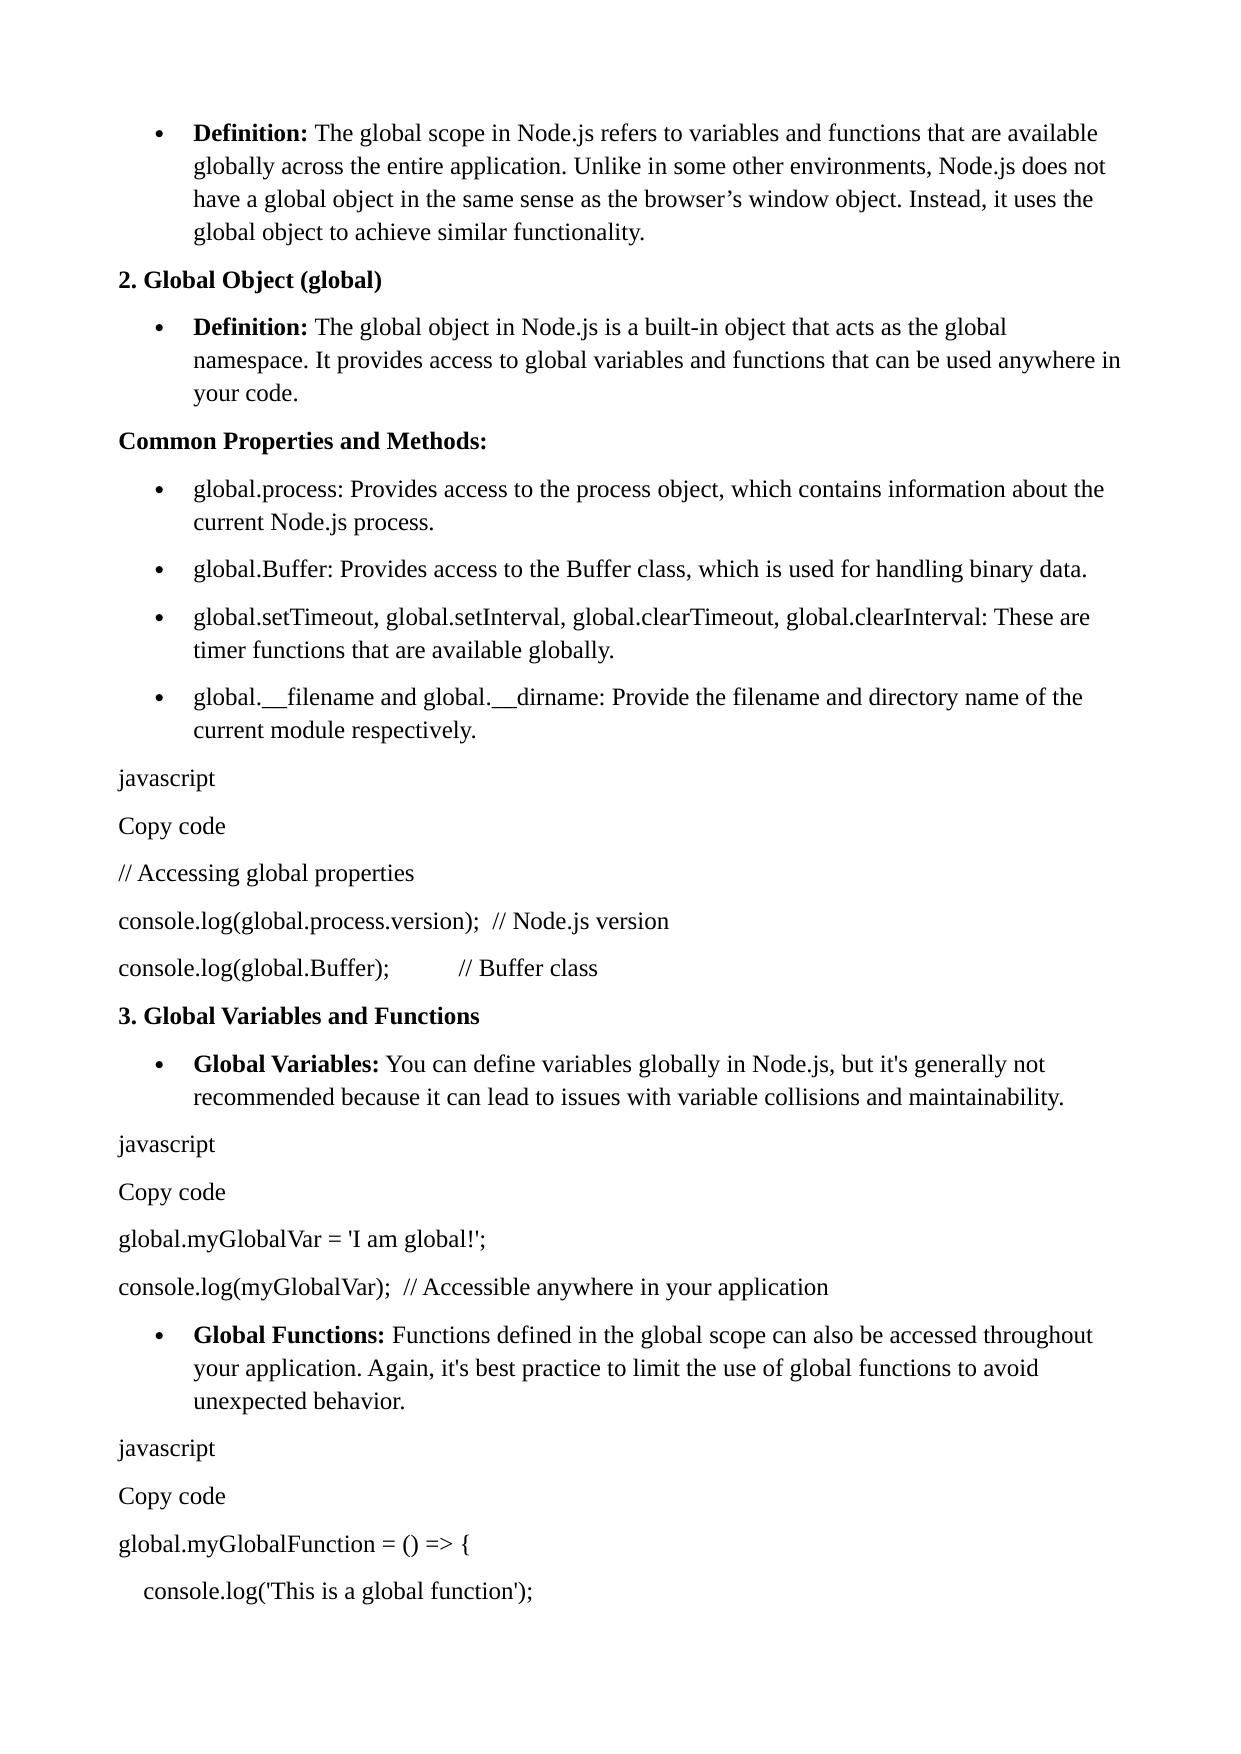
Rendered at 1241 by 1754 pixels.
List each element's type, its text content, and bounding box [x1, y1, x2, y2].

text console.log(global.process.version); // Node.js version [118, 906, 1122, 935]
list global.__filename and global.__dirname: Provide the filename and directory name of the current module respectively. [156, 682, 1122, 744]
text // Accessing global properties [118, 858, 1122, 887]
list Global Functions: Functions defined in the global scope can also be accessed throughout your application. Again, it's best practice to limit the use of global functions to avoid unexpected behavior. [156, 1320, 1122, 1414]
text global.myGlobalVar = 'I am global!'; [118, 1224, 1122, 1253]
text javascript [118, 1129, 1122, 1158]
text 3. Global Variables and Functions [118, 1001, 1122, 1030]
list global.Buffer: Provides access to the Buffer class, which is used for handling binary data. [156, 554, 1122, 583]
text console.log(global.Buffer); // Buffer class [118, 953, 1122, 982]
list global.process: Provides access to the process object, which contains information about the current Node.js process. [156, 474, 1122, 535]
list Definition: The global object in Node.js is a built-in object that acts as the global namespace. It provides access to global variables and functions that can be used anywhere in your code. [156, 312, 1122, 407]
text Common Properties and Methods: [118, 426, 1122, 455]
text Copy code [118, 1481, 1122, 1510]
list Definition: The global scope in Node.js refers to variables and functions that are available globally across the entire application. Unlike in some other environments, Node.js does not have a global object in the same sense as the browser’s window object. Instead, it uses the global object to achieve similar functionality. [156, 118, 1122, 246]
list global.setTimeout, global.setInterval, global.clearTimeout, global.clearInterval: These are timer functions that are available globally. [156, 602, 1122, 664]
text javascript [118, 763, 1122, 792]
text Copy code [118, 811, 1122, 839]
list Global Variables: You can define variables globally in Node.js, but it's generally not recommended because it can lead to issues with variable collisions and maintainability. [156, 1049, 1122, 1111]
text global.myGlobalFunction = () => { [118, 1529, 1122, 1557]
text console.log(myGlobalVar); // Accessible anywhere in your application [118, 1272, 1122, 1301]
text 2. Global Object (global) [118, 265, 1122, 293]
text javascript [118, 1433, 1122, 1462]
text Copy code [118, 1177, 1122, 1206]
text console.log('This is a global function'); [118, 1576, 1122, 1605]
